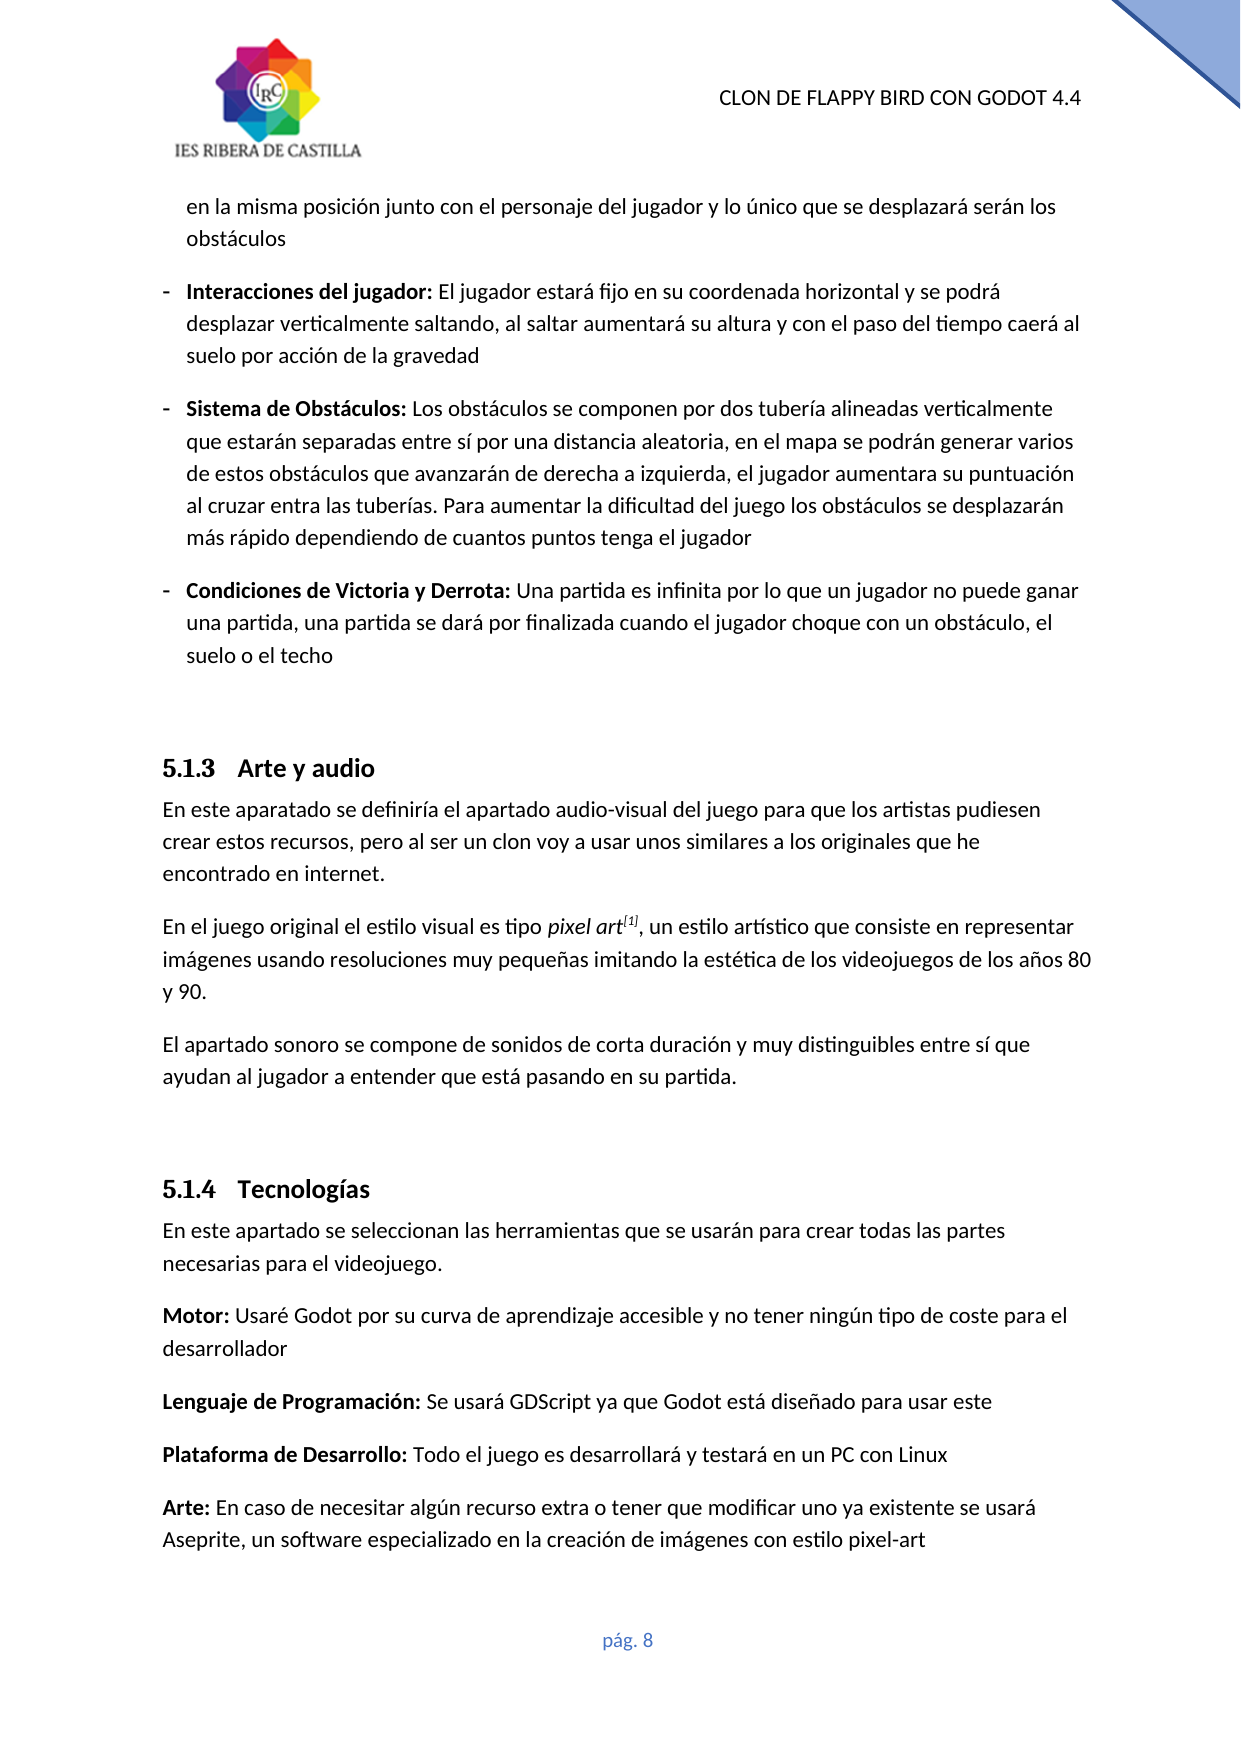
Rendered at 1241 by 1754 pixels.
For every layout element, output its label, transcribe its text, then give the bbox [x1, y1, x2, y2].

picture [173, 29, 366, 164]
text En el juego original el estilo visual es tipo pixel art[1], un estilo artístico que consiste en representar imágenes usando resoluciones muy pequeñas imitando la estética de los videojuegos de los años 80 y 90. [162, 912, 1093, 1005]
subtitle Tecnologías [162, 1172, 1093, 1205]
list Sistema de Obstáculos: Los obstáculos se componen por dos tubería alineadas verticalmente que estarán separadas entre sí por una distancia aleatoria, en el mapa se podrán generar varios de estos obstáculos que avanzarán de derecha a izquierda, el jugador aumentara su puntuación al cruzar entra las tuberías. Para aumentar la dificultad del juego los obstáculos se desplazarán más rápido dependiendo de cuantos puntos tenga el jugador [162, 394, 1093, 551]
subtitle Arte y audio [162, 751, 1093, 784]
text Plataforma de Desarrollo: Todo el juego es desarrollará y testará en un PC con Linux [162, 1440, 1093, 1468]
list Condiciones de Victoria y Derrota: Una partida es infinita por lo que un jugador no puede ganar una partida, una partida se dará por finalizada cuando el jugador choque con un obstáculo, el suelo o el techo [162, 576, 1093, 669]
text Lenguaje de Programación: Se usará GDScript ya que Godot está diseñado para usar este [162, 1387, 1093, 1415]
list en la misma posición junto con el personaje del jugador y lo único que se desplazará serán los obstáculos [162, 192, 1093, 252]
text Motor: Usaré Godot por su curva de aprendizaje accesible y no tener ningún tipo de coste para el desarrollador [162, 1302, 1093, 1362]
text En este aparatado se definiría el apartado audio-visual del juego para que los artistas pudiesen crear estos recursos, pero al ser un clon voy a usar unos similares a los originales que he encontrado en internet. [162, 795, 1093, 887]
text El apartado sonoro se compone de sonidos de corta duración y muy distinguibles entre sí que ayudan al jugador a entender que está pasando en su partida. [162, 1030, 1093, 1090]
text Arte: En caso de necesitar algún recurso extra o tener que modificar uno ya existente se usará Aseprite, un software especializado en la creación de imágenes con estilo pixel-art [162, 1493, 1093, 1553]
text En este apartado se seleccionan las herramientas que se usarán para crear todas las partes necesarias para el videojuego. [162, 1216, 1093, 1277]
list Interacciones del jugador: El jugador estará fijo en su coordenada horizontal y se podrá desplazar verticalmente saltando, al saltar aumentará su altura y con el paso del tiempo caerá al suelo por acción de la gravedad [162, 277, 1093, 369]
